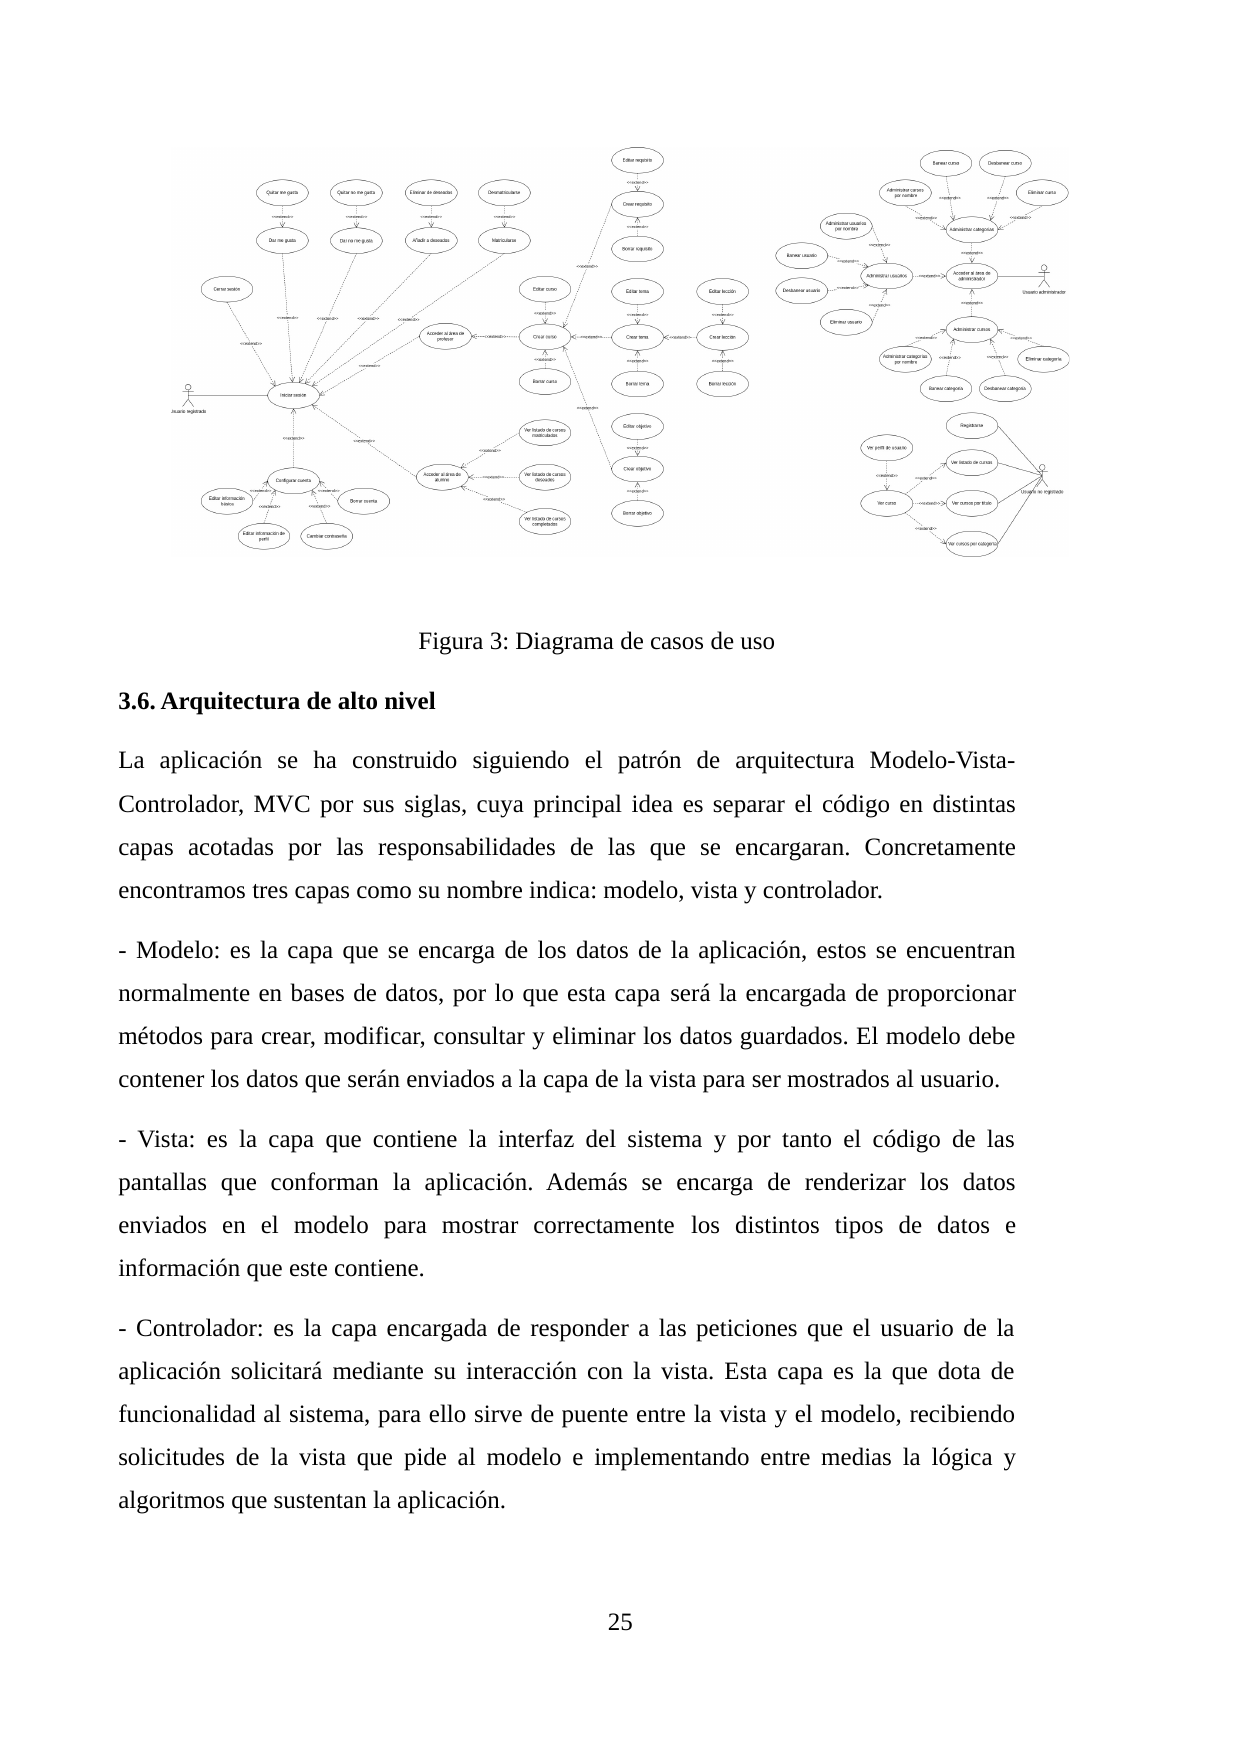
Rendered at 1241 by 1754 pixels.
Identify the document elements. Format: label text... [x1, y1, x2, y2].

picture [171, 147, 1070, 557]
text Figura 3: Diagrama de casos de uso [118, 626, 1017, 655]
text - Modelo: es la capa que se encarga de los datos de la aplicación, estos se encuentran normalmente en bases de datos, por lo que esta capa será la encargada de proporcionar métodos para crear, modificar, consultar y eliminar los datos guardados. El modelo debe contener los datos que serán enviados a la capa de la vista para ser mostrados al usuario. [118, 935, 1017, 1093]
text - Vista: es la capa que contiene la interfaz del sistema y por tanto el código de las pantallas que conforman la aplicación. Además se encarga de renderizar los datos enviados en el modelo para mostrar correctamente los distintos tipos de datos e información que este contiene. [118, 1124, 1017, 1282]
text - Controlador: es la capa encargada de responder a las peticiones que el usuario de la aplicación solicitará mediante su interacción con la vista. Esta capa es la que dota de funcionalidad al sistema, para ello sirve de puente entre la vista y el modelo, recibiendo solicitudes de la vista que pide al modelo e implementando entre medias la lógica y algoritmos que sustentan la aplicación. [118, 1313, 1017, 1514]
text 3.6. Arquitectura de alto nivel [118, 686, 1017, 714]
text La aplicación se ha construido siguiendo el patrón de arquitectura Modelo-Vista-Controlador, MVC por sus siglas, cuya principal idea es separar el código en distintas capas acotadas por las responsabilidades de las que se encargaran. Concretamente encontramos tres capas como su nombre indica: modelo, vista y controlador. [118, 746, 1017, 904]
